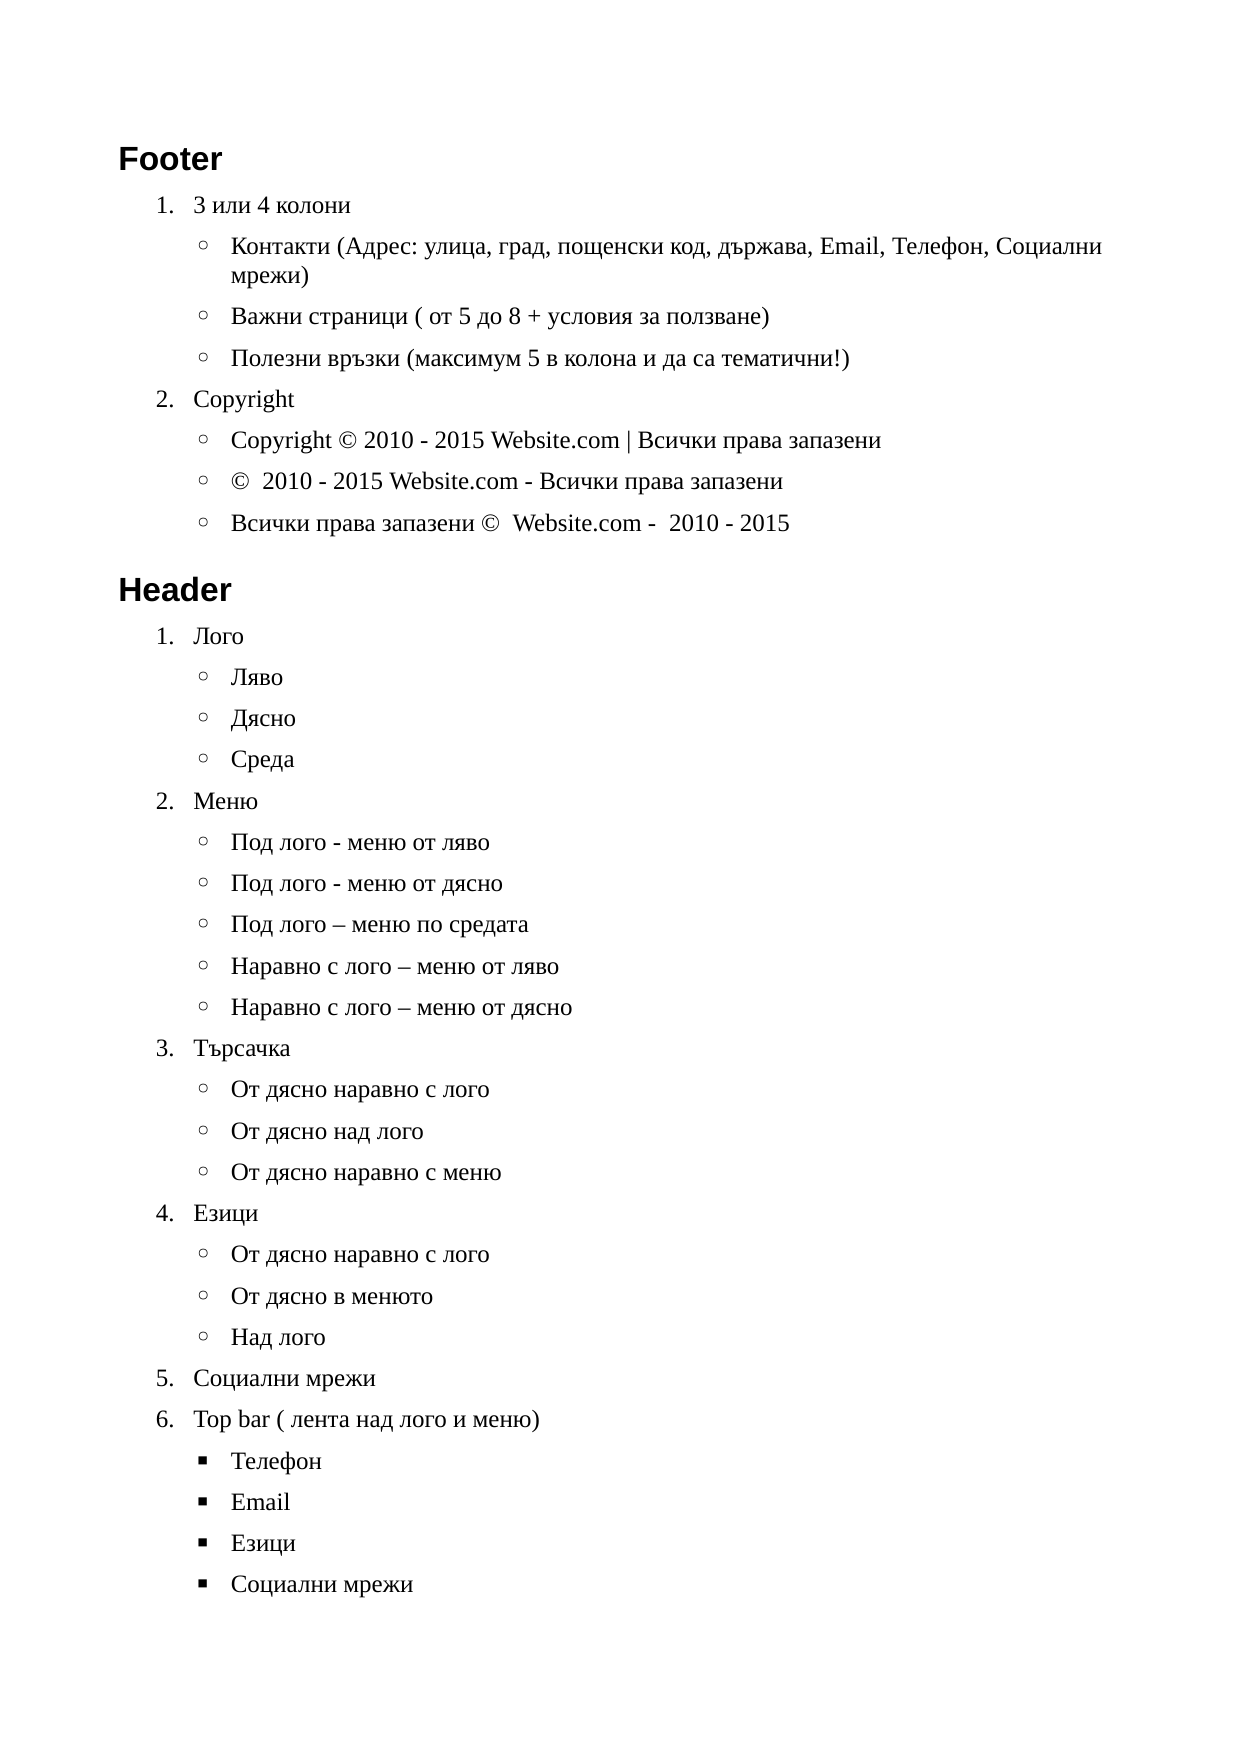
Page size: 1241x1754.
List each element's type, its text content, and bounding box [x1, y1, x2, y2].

list Търсачка [156, 1033, 1122, 1062]
list Меню [156, 786, 1122, 814]
list От дясно в менюто [193, 1281, 1122, 1309]
list © 2010 - 2015 Website.com - Всички права запазени [193, 466, 1122, 495]
list Телефон [193, 1446, 1122, 1474]
list От дясно наравно с лого [193, 1239, 1122, 1268]
list Под лого – меню по средата [193, 909, 1122, 938]
list От дясно наравно с меню [193, 1157, 1122, 1186]
list Полезни връзки (максимум 5 в колона и да са тематични!) [193, 343, 1122, 371]
list Под лого - меню от дясно [193, 868, 1122, 897]
list Езици [156, 1198, 1122, 1227]
list Езици [193, 1528, 1122, 1557]
list Наравно с лого – меню от ляво [193, 951, 1122, 979]
subtitle Header [118, 570, 1122, 608]
list От дясно над лого [193, 1116, 1122, 1144]
list От дясно наравно с лого [193, 1074, 1122, 1103]
list Email [193, 1487, 1122, 1516]
subtitle Footer [118, 139, 1122, 178]
list Среда [193, 744, 1122, 773]
list Top bar ( лента над лого и меню) [156, 1404, 1122, 1433]
list Наравно с лого – меню от дясно [193, 992, 1122, 1021]
list Под лого - меню от ляво [193, 827, 1122, 856]
list Над лого [193, 1322, 1122, 1351]
list Copyright © 2010 - 2015 Website.com | Всички права запазени [193, 425, 1122, 454]
list Социални мрежи [156, 1363, 1122, 1392]
list Контакти (Адрес: улица, град, пощенски код, държава, Email, Телефон, Социални мрежи) [193, 231, 1122, 289]
list Социални мрежи [193, 1569, 1122, 1598]
list Дясно [193, 703, 1122, 732]
list Важни страници ( от 5 до 8 + условия за ползване) [193, 301, 1122, 330]
list Copyright [156, 384, 1122, 413]
list 3 или 4 колони [156, 190, 1122, 219]
list Всички права запазени © Website.com - 2010 - 2015 [193, 508, 1122, 536]
list Лого [156, 621, 1122, 649]
list Ляво [193, 662, 1122, 691]
